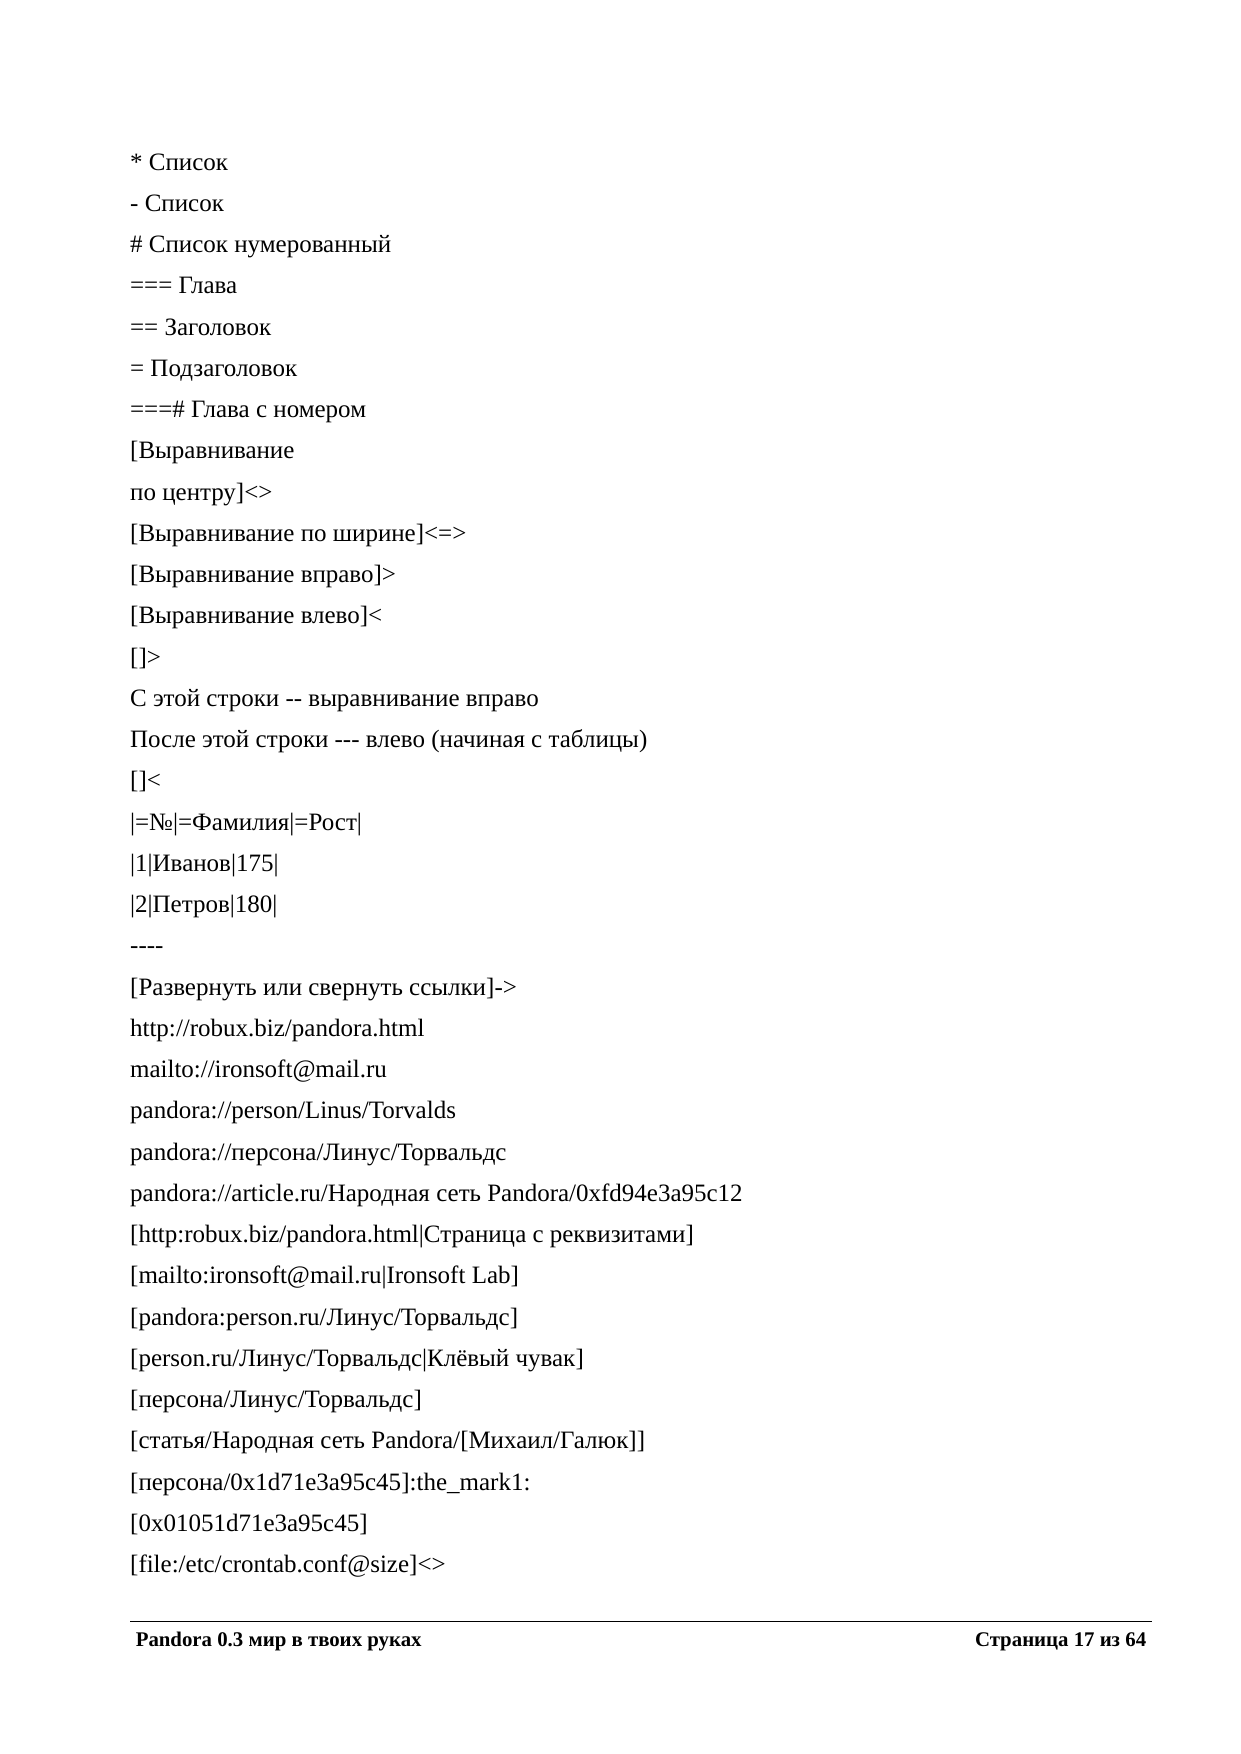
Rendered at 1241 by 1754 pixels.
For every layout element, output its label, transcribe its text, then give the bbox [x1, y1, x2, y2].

text по центру]<> [130, 477, 1152, 506]
text pandora://article.ru/Народная сеть Pandora/0xfd94e3a95c12 [130, 1178, 1152, 1207]
text [person.ru/Линус/Торвальдс|Клёвый чувак] [130, 1343, 1152, 1372]
text [Выравнивание [130, 436, 1152, 464]
text [персона/0x1d71e3a95c45]:the_mark1: [130, 1467, 1152, 1496]
text ---- [130, 931, 1152, 959]
text [http:robux.biz/pandora.html|Страница с реквизитами] [130, 1219, 1152, 1248]
text |2|Петров|180| [130, 889, 1152, 918]
text [персона/Линус/Торвальдс] [130, 1384, 1152, 1413]
text С этой строки -- выравнивание вправо [130, 683, 1152, 712]
text [pandora:person.ru/Линус/Торвальдс] [130, 1302, 1152, 1331]
text [Развернуть или свернуть ссылки]-> [130, 972, 1152, 1001]
text = Подзаголовок [130, 353, 1152, 382]
text |=№|=Фамилия|=Рост| [130, 807, 1152, 836]
text # Список нумерованный [130, 229, 1152, 258]
text * Список [130, 147, 1152, 176]
text [статья/Народная сеть Pandora/[Михаил/Галюк]] [130, 1426, 1152, 1454]
text ===# Глава с номером [130, 394, 1152, 423]
text [Выравнивание по ширине]<=> [130, 518, 1152, 547]
text pandora://person/Linus/Torvalds [130, 1096, 1152, 1124]
text [Выравнивание влево]< [130, 601, 1152, 629]
text []< [130, 766, 1152, 794]
text [0x01051d71e3a95c45] [130, 1508, 1152, 1537]
text === Глава [130, 271, 1152, 299]
text - Список [130, 188, 1152, 217]
text [file:/etc/crontab.conf@size]<> [130, 1549, 1152, 1578]
text []> [130, 642, 1152, 671]
text После этой строки --- влево (начиная с таблицы) [130, 724, 1152, 753]
text |1|Иванов|175| [130, 848, 1152, 877]
text mailto://ironsoft@mail.ru [130, 1054, 1152, 1083]
text [mailto:ironsoft@mail.ru|Ironsoft Lab] [130, 1261, 1152, 1289]
text http://robux.biz/pandora.html [130, 1013, 1152, 1042]
text == Заголовок [130, 312, 1152, 341]
text [Выравнивание вправо]> [130, 559, 1152, 588]
text pandora://персона/Линус/Торвальдс [130, 1137, 1152, 1166]
